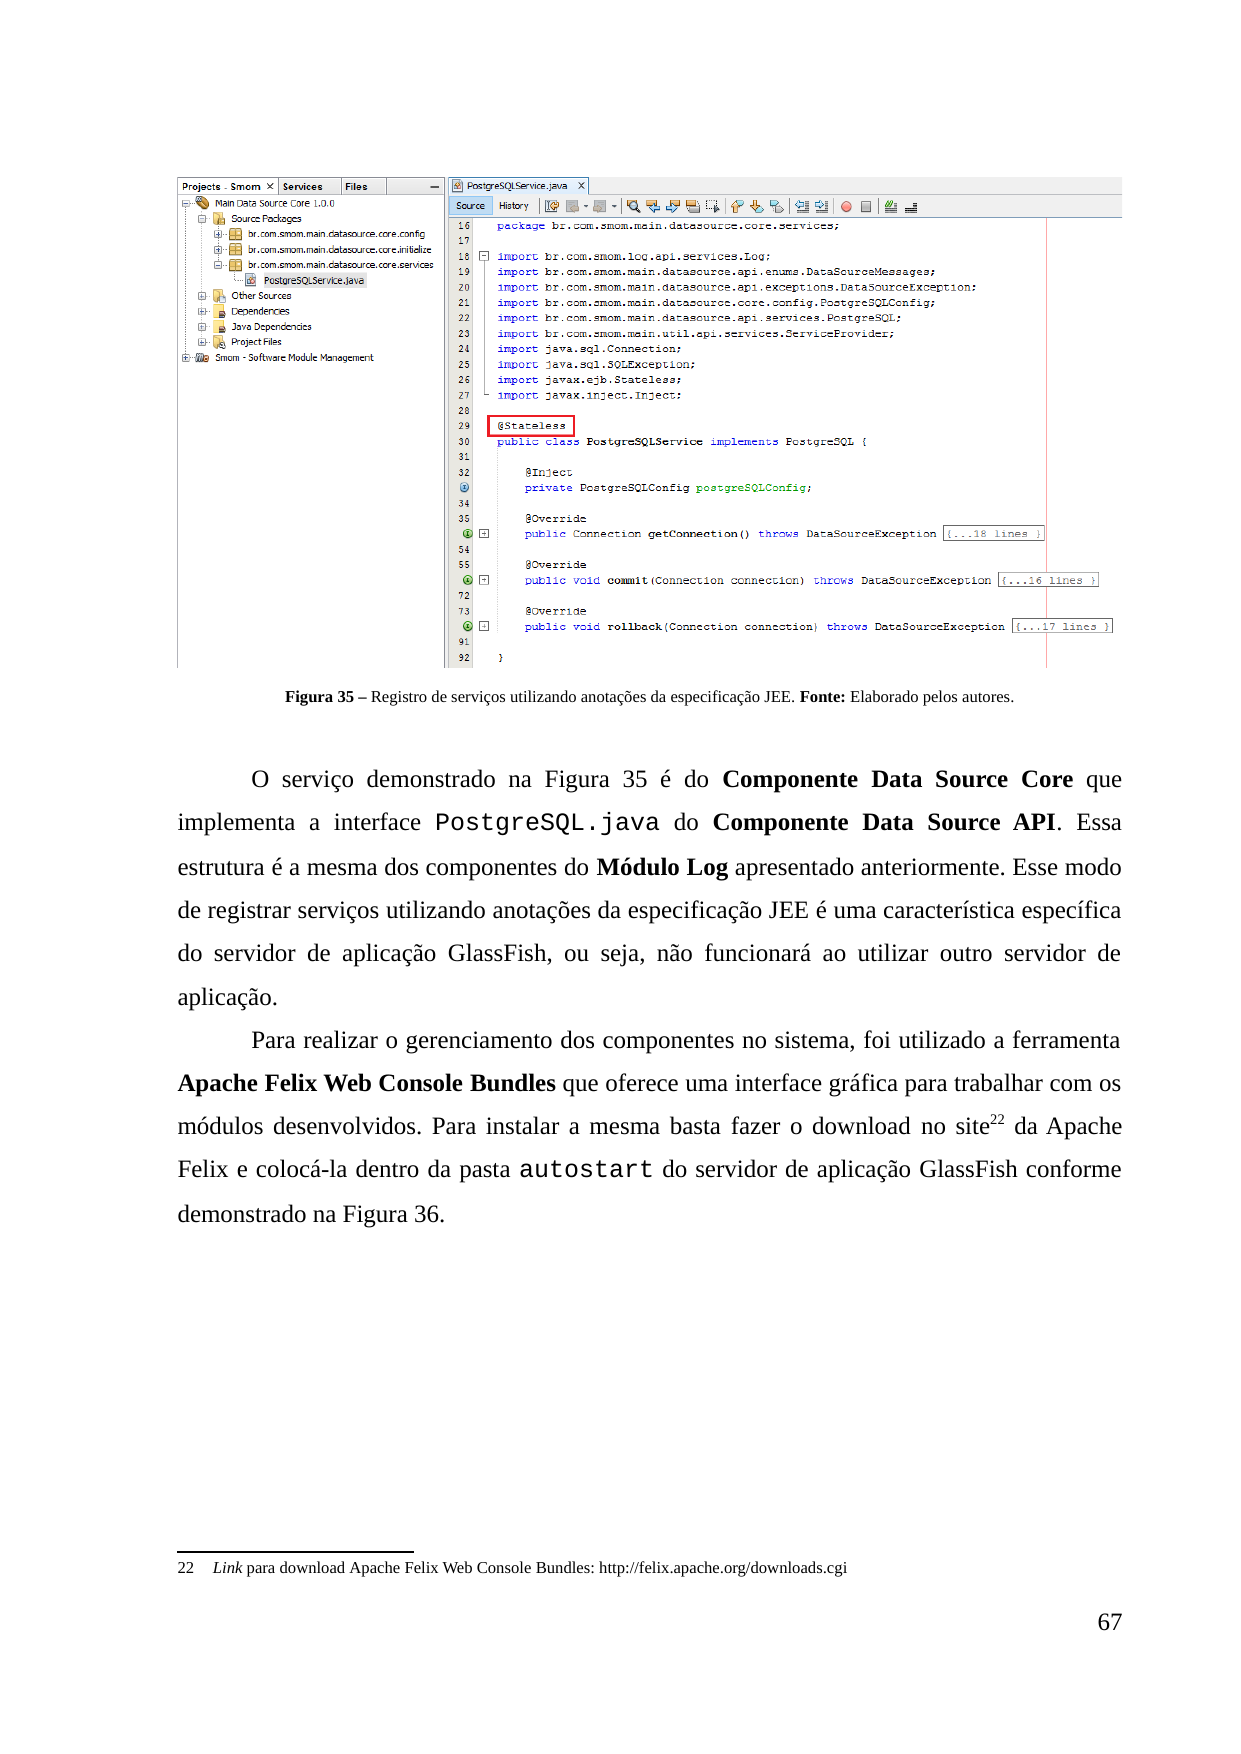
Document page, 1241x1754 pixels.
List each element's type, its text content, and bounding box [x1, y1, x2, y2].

text Para realizar o gerenciamento dos componentes no sistema, foi utilizado a ferramenta Apache Felix Web Console Bundles que oferece uma interface gráfica para trabalhar com os módulos desenvolvidos. Para instalar a mesma basta fazer o download no site da Apache Felix e colocá-la dentro da pasta autostart do servidor de aplicação GlassFish conforme demonstrado na Figura 36. [177, 1025, 1122, 1228]
text Link para download Apache Felix Web Console Bundles: http://felix.apache.org/downloads.cgi [177, 1558, 1122, 1577]
picture [177, 177, 1123, 668]
text Figura 35 – Registro de serviços utilizando anotações da especificação JEE. Fonte: Elaborado pelos autores. [177, 687, 1122, 706]
text O serviço demonstrado na Figura 35 é do Componente Data Source Core que implementa a interface PostgreSQL.java do Componente Data Source API. Essa estrutura é a mesma dos componentes do Módulo Log apresentado anteriormente. Esse modo de registrar serviços utilizando anotações da especificação JEE é uma característica específica do servidor de aplicação GlassFish, ou seja, não funcionará ao utilizar outro servidor de aplicação. [177, 764, 1122, 1010]
